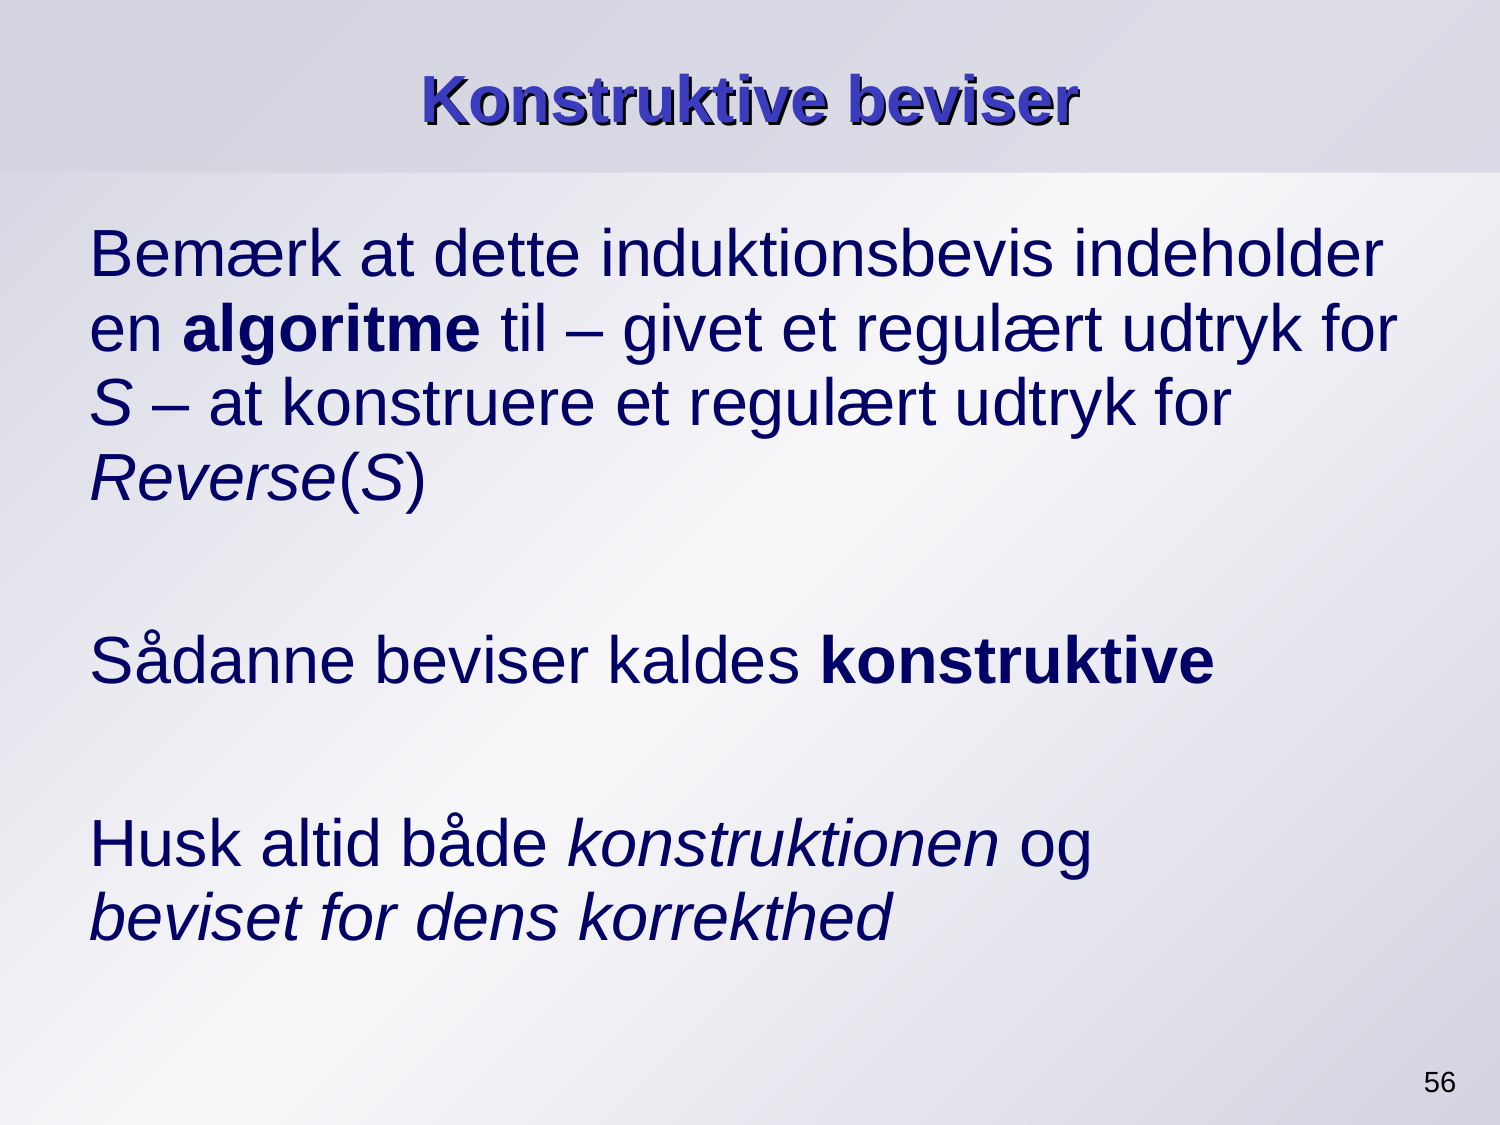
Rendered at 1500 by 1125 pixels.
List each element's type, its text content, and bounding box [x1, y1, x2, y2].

title Konstruktive beviser [75, 24, 1426, 174]
list Bemærk at dette induktionsbevis indeholder en algoritme til – givet et regulært udtryk for S – at konstruere et regulært udtryk for Reverse(S) Sådanne beviser kaldes konstruktive Husk altid både konstruktionen og beviset for dens korrekthed [74, 208, 1459, 1048]
